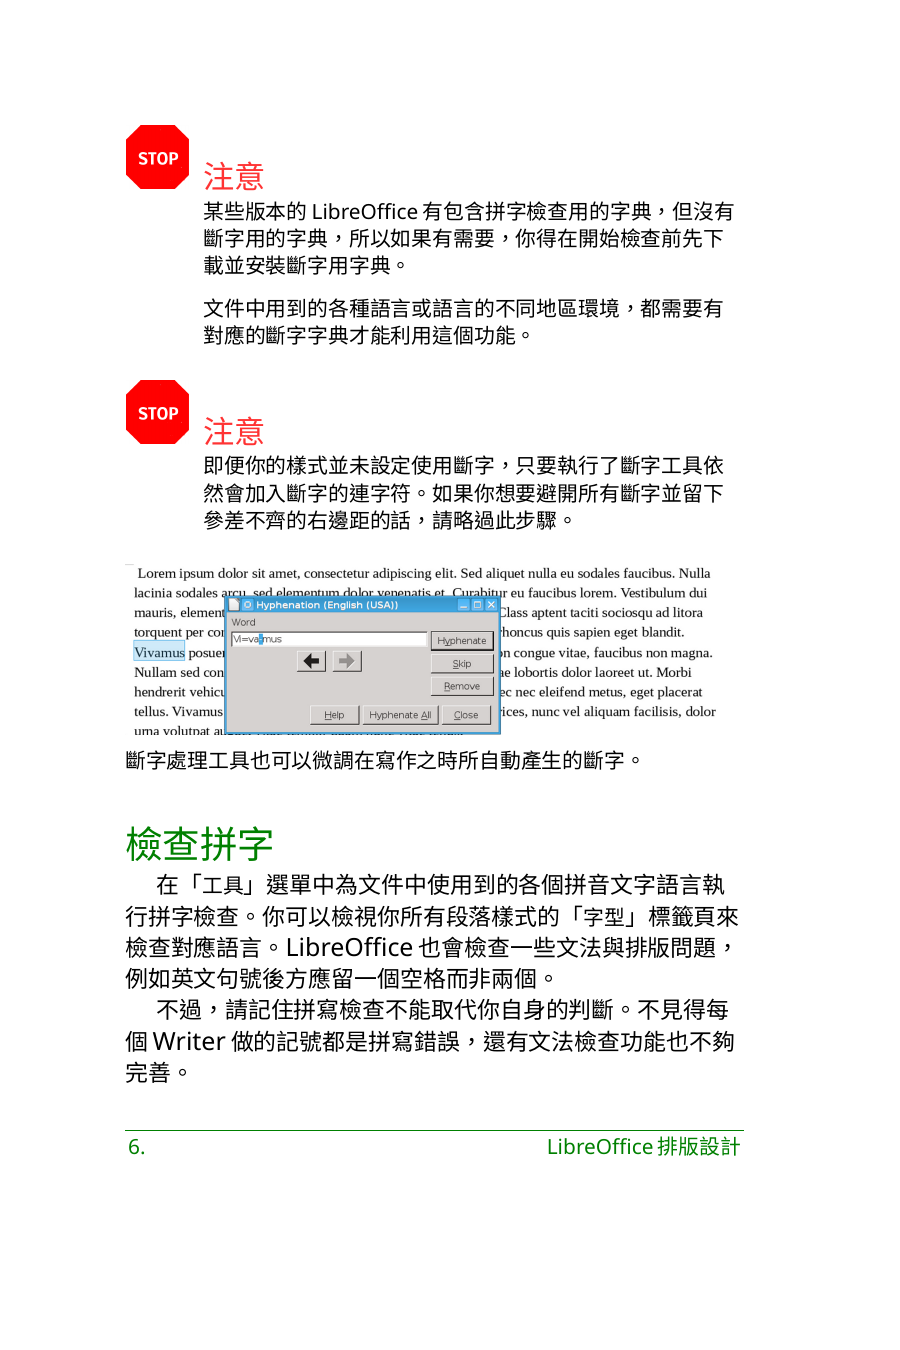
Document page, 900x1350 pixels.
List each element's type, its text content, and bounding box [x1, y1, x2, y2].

picture [126, 380, 189, 444]
subtitle 檢查拼字 [125, 814, 744, 869]
table_cell 斷字處理工具也可以微調在寫作之時所自動產生的斷字。 [125, 739, 722, 774]
text 即便你的樣式並未設定使用斷字，只要執行了斷字工具依然會加入斷字的連字符。如果你想要避開所有斷字並留下參差不齊的右邊距的話，請略過此步驟。 [203, 452, 744, 533]
text 文件中用到的各種語言或語言的不同地區環境，都需要有對應的斷字字典才能利用這個功能。 [203, 294, 744, 348]
text 某些版本的LibreOffice有包含拼字檢查用的字典，但沒有斷字用的字典，所以如果有需要，你得在開始檢查前先下載並安裝斷字用字典。 [203, 197, 744, 279]
table_header [125, 565, 722, 739]
picture [126, 125, 189, 189]
text 不過，請記住拼寫檢查不能取代你自身的判斷。不見得每個Writer做的記號都是拼寫錯誤，還有文法檢查功能也不夠完善。 [125, 994, 744, 1088]
list 注意 [125, 380, 744, 452]
list 注意 [125, 125, 744, 197]
picture [125, 564, 718, 735]
text 在「工具」選單中為文件中使用到的各個拼音文字語言執行拼字檢查。你可以檢視你所有段落樣式的「字型」標籤頁來檢查對應語言。LibreOffice也會檢查一些文法與排版問題，例如英文句號後方應留一個空格而非兩個。 [125, 869, 744, 994]
